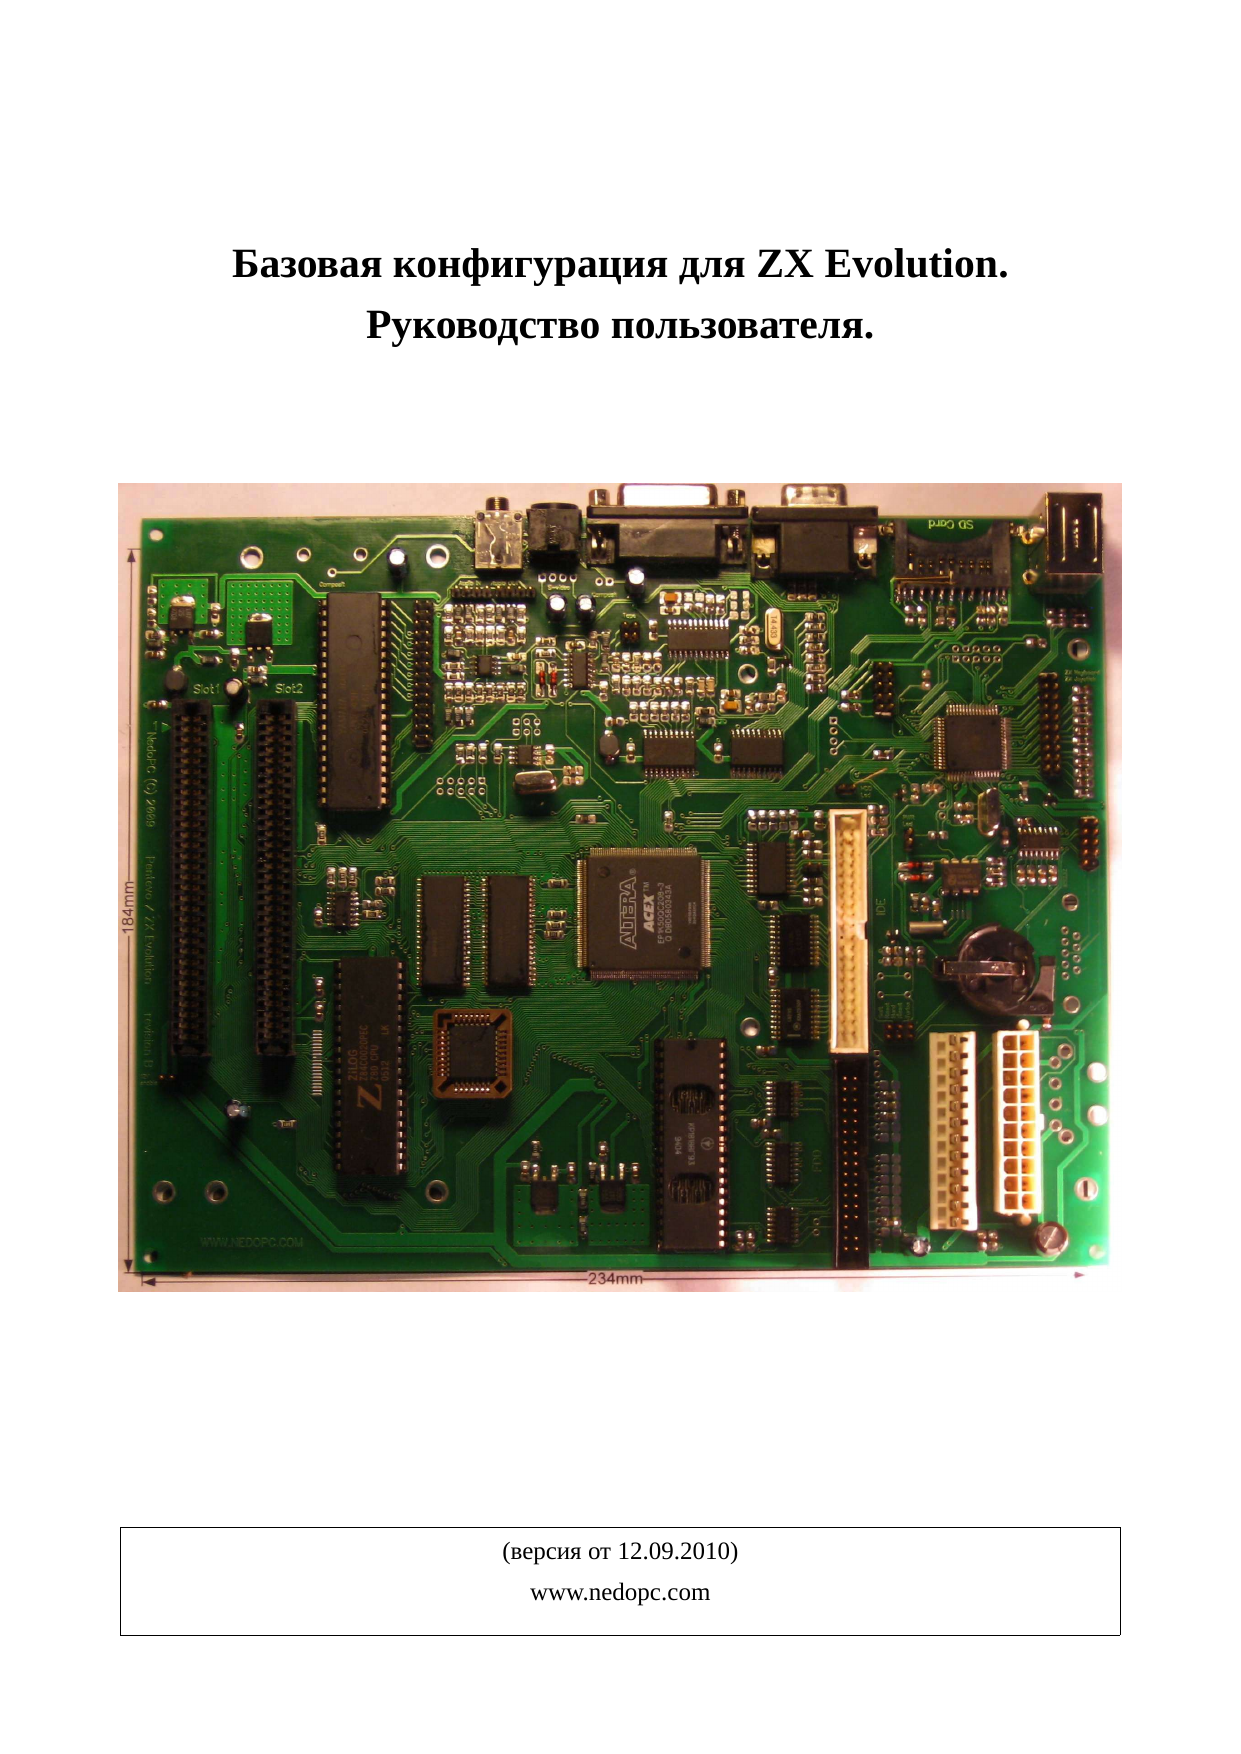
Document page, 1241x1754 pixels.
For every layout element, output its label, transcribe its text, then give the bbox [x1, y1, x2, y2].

text (версия от 12.09.2010) [129, 1536, 1111, 1565]
picture [118, 483, 1122, 1292]
text Базовая конфигурация для ZX Evolution. [118, 239, 1122, 287]
text www.nedopc.com [129, 1577, 1111, 1606]
text Руководство пользователя. [118, 299, 1122, 347]
